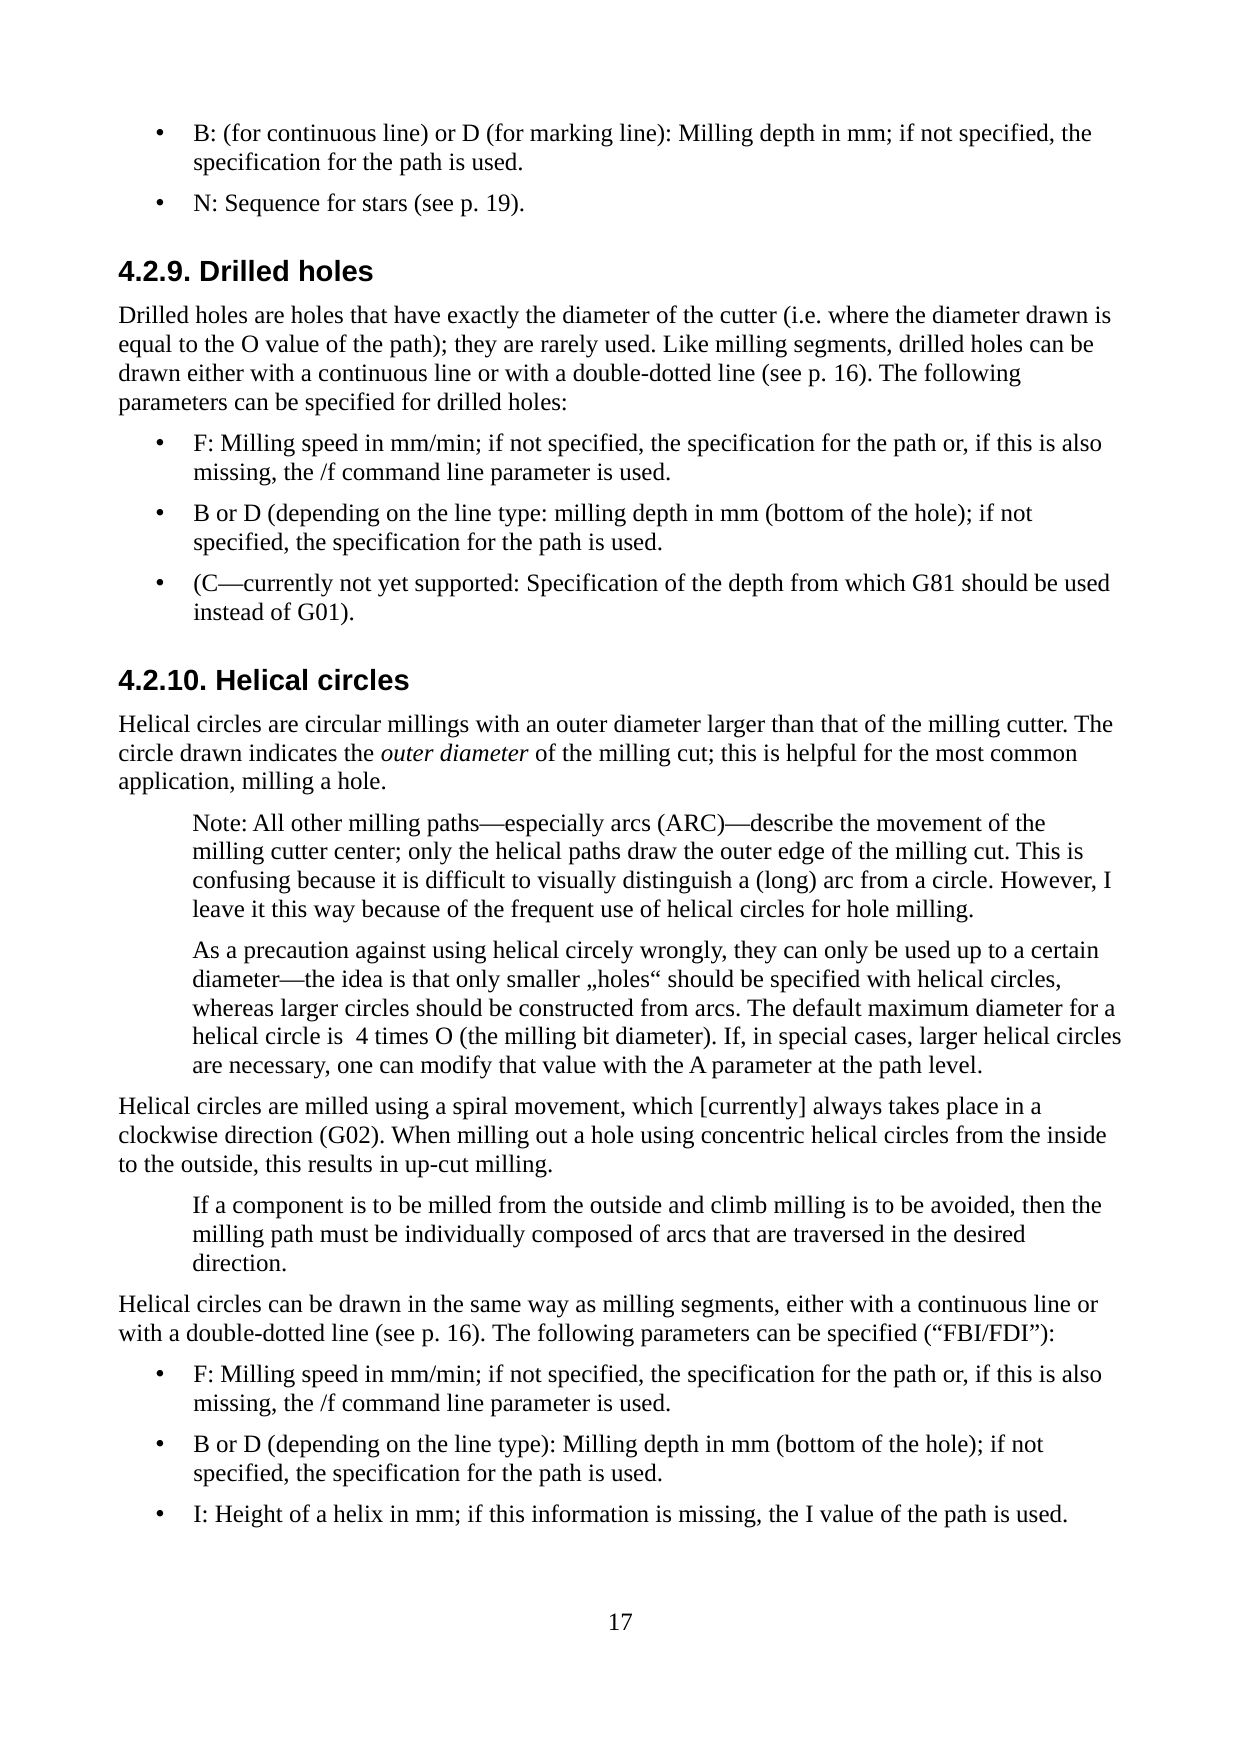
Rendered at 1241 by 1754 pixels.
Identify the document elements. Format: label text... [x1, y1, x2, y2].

list (C—currently not yet supported: Specification of the depth from which G81 should be used instead of G01). [156, 568, 1122, 625]
list B or D (depending on the line type: milling depth in mm (bottom of the hole); if not specified, the specification for the path is used. [156, 498, 1122, 555]
text Drilled holes are holes that have exactly the diameter of the cutter (i.e. where the diameter drawn is equal to the O value of the path); they are rarely used. Like milling segments, drilled holes can be drawn either with a continuous line or with a double-dotted line (see p. 16). The following parameters can be specified for drilled holes: [118, 300, 1122, 415]
list B: (for continuous line) or D (for marking line): Milling depth in mm; if not specified, the specification for the path is used. [156, 118, 1122, 176]
list N: Sequence for stars (see p. 19). [156, 188, 1122, 217]
subtitle 4.2.9. Drilled holes [118, 254, 1122, 288]
text Helical circles are milled using a spiral movement, which [currently] always takes place in a clockwise direction (G02). When milling out a hole using concentric helical circles from the inside to the outside, this results in up-cut milling. [118, 1091, 1122, 1178]
list F: Milling speed in mm/min; if not specified, the specification for the path or, if this is also missing, the /f command line parameter is used. [156, 1359, 1122, 1416]
subtitle 4.2.10. Helical circles [118, 663, 1122, 696]
list I: Height of a helix in mm; if this information is missing, the I value of the path is used. [156, 1499, 1122, 1528]
text Helical circles can be drawn in the same way as milling segments, either with a continuous line or with a double-dotted line (see p. 16). The following parameters can be specified (“FBI/FDI”): [118, 1289, 1122, 1346]
text Helical circles are circular millings with an outer diameter larger than that of the milling cutter. The circle drawn indicates the outer diameter of the milling cut; this is helpful for the most common application, milling a hole. [118, 709, 1122, 795]
list B or D (depending on the line type): Milling depth in mm (bottom of the hole); if not specified, the specification for the path is used. [156, 1429, 1122, 1486]
list F: Milling speed in mm/min; if not specified, the specification for the path or, if this is also missing, the /f command line parameter is used. [156, 428, 1122, 485]
text As a precaution against using helical circely wrongly, they can only be used up to a certain diameter—the idea is that only smaller „holes“ should be specified with helical circles, whereas larger circles should be constructed from arcs. The default maximum diameter for a helical circle is 4 times O (the milling bit diameter). If, in special cases, larger helical circles are necessary, one can modify that value with the A parameter at the path level. [192, 935, 1122, 1079]
text Note: All other milling paths—especially arcs (ARC)—describe the movement of the milling cutter center; only the helical paths draw the outer edge of the milling cut. This is confusing because it is difficult to visually distinguish a (long) arc from a circle. However, I leave it this way because of the frequent use of helical circles for hole milling. [192, 808, 1122, 923]
text If a component is to be milled from the outside and climb milling is to be avoided, then the milling path must be individually composed of arcs that are traversed in the desired direction. [192, 1190, 1122, 1276]
